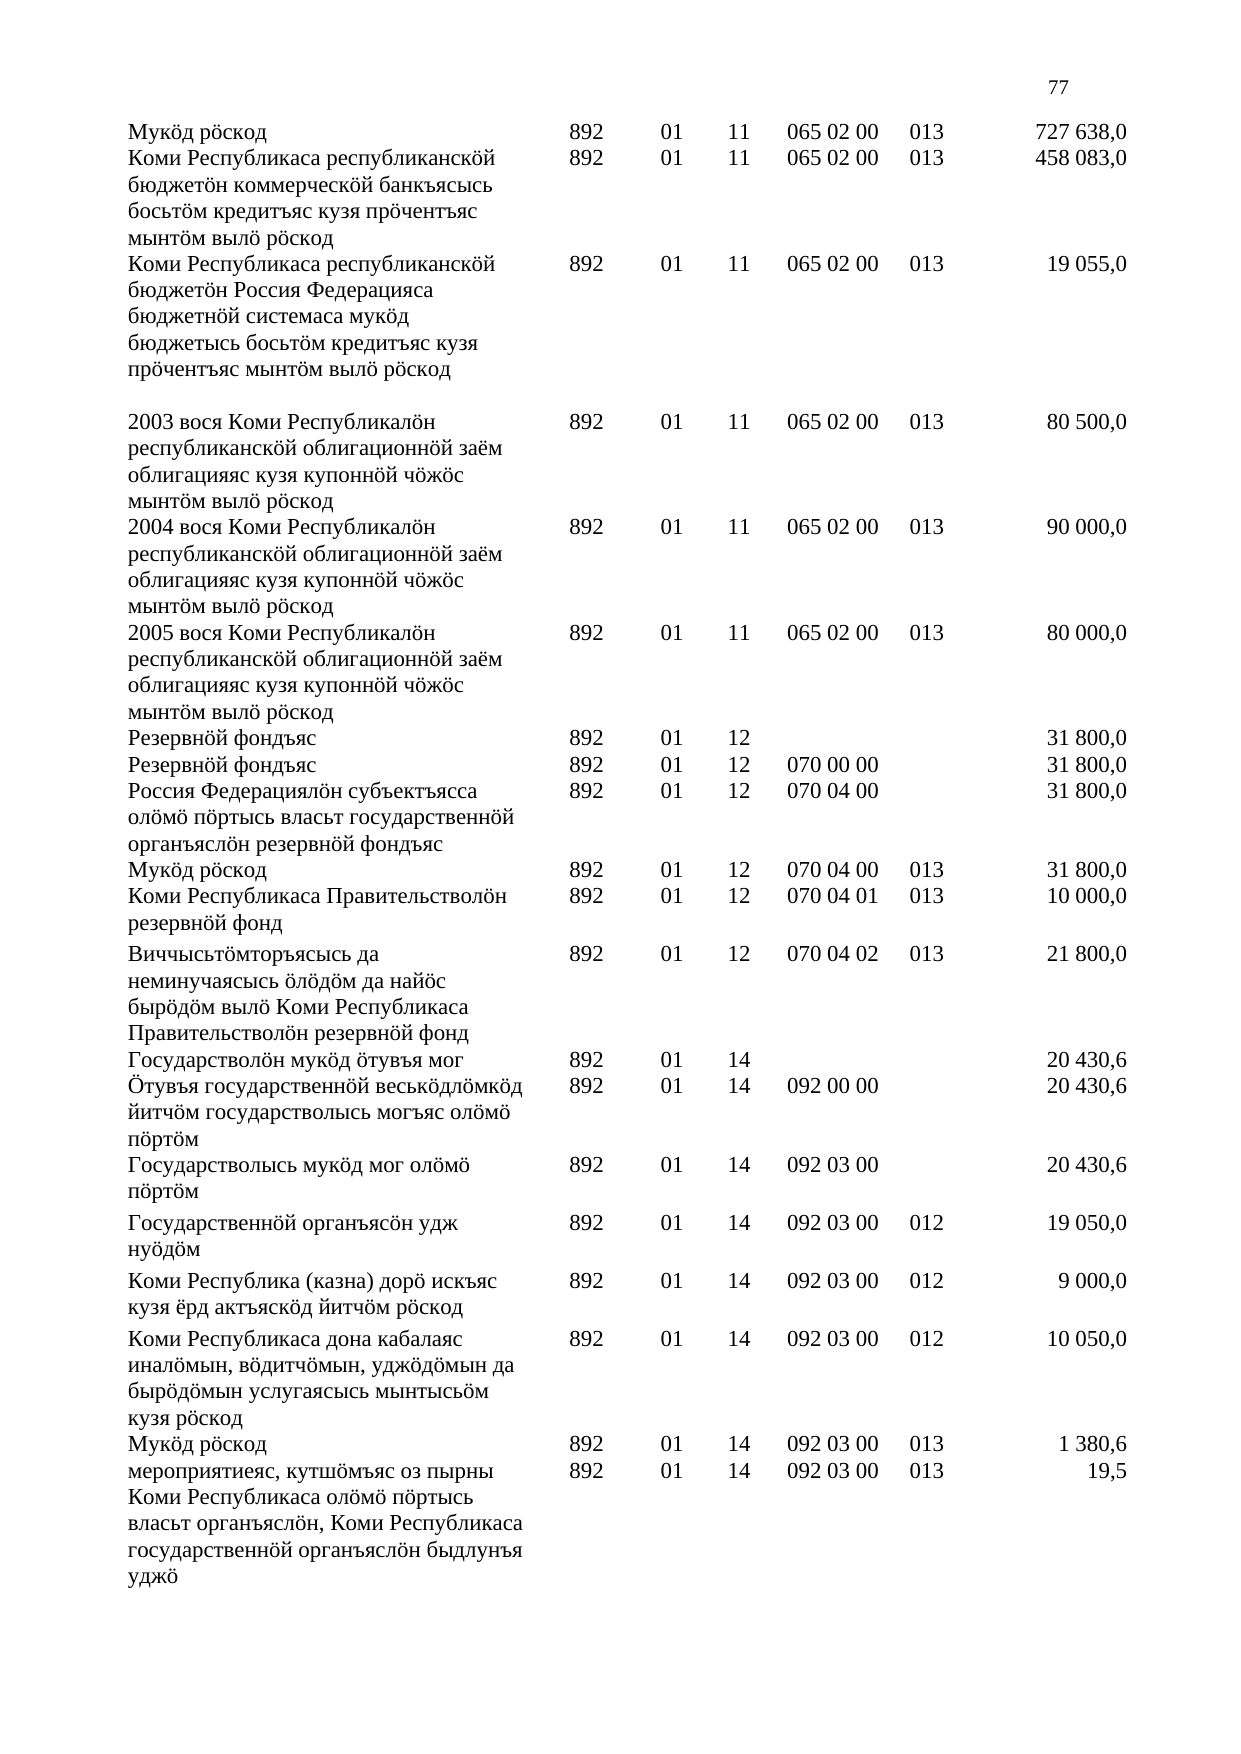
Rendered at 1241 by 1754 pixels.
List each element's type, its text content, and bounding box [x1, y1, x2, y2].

table_cell 11 [701, 514, 776, 619]
table_cell 19,5 [964, 1457, 1133, 1588]
table_cell 892 [530, 777, 643, 856]
table_cell 892 [530, 1209, 643, 1267]
table_cell [1133, 940, 1170, 1046]
table_cell 092 03 00 [776, 1325, 889, 1430]
table_cell 01 [643, 1430, 701, 1457]
table_cell 2005 вося Коми Республикалöн республиканскöй облигационнöй заём облигацияяс кузя купоннöй чöжöс мынтöм вылö рöскод [122, 619, 530, 724]
table_cell 11 [701, 408, 776, 513]
table_cell 065 02 00 [776, 514, 889, 619]
table_cell Резервнöй фондъяс [122, 724, 530, 751]
table_cell 12 [701, 724, 776, 751]
table_cell [889, 777, 964, 856]
table_cell 892 [530, 1151, 643, 1209]
table_cell [889, 751, 964, 777]
table_cell 070 04 00 [776, 777, 889, 856]
table_cell 14 [701, 1267, 776, 1325]
table_cell [1133, 619, 1170, 724]
table_cell [1133, 724, 1170, 751]
table_cell 21 800,0 [964, 940, 1133, 1046]
table_cell 31 800,0 [964, 856, 1133, 882]
table_cell 01 [643, 724, 701, 751]
table_cell 01 [643, 619, 701, 724]
table_cell 892 [530, 145, 643, 250]
table_cell 092 03 00 [776, 1151, 889, 1209]
table_cell 070 04 01 [776, 883, 889, 940]
table_cell 013 [889, 856, 964, 882]
table_cell 892 [530, 1046, 643, 1072]
table_cell [1133, 1046, 1170, 1072]
table_cell 11 [701, 250, 776, 408]
table_cell 12 [701, 856, 776, 882]
table_cell 012 [889, 1325, 964, 1430]
table_cell 012 [889, 1267, 964, 1325]
table_cell 14 [701, 1151, 776, 1209]
table_cell [1133, 1457, 1170, 1588]
table_cell 892 [530, 250, 643, 408]
table_cell 20 430,6 [964, 1046, 1133, 1072]
table_cell 10 000,0 [964, 883, 1133, 940]
table_cell 892 [530, 940, 643, 1046]
table_cell Резервнöй фондъяс [122, 751, 530, 777]
table_cell 892 [530, 751, 643, 777]
table_cell 12 [701, 777, 776, 856]
table_cell [1133, 1072, 1170, 1151]
table_cell 19 050,0 [964, 1209, 1133, 1267]
table_cell 892 [530, 1267, 643, 1325]
table_cell 458 083,0 [964, 145, 1133, 250]
table_cell 013 [889, 619, 964, 724]
table_cell 892 [530, 724, 643, 751]
table_cell [889, 1046, 964, 1072]
table_cell [1133, 145, 1170, 250]
table_cell [1133, 1267, 1170, 1325]
table_cell 80 000,0 [964, 619, 1133, 724]
table_cell 01 [643, 1457, 701, 1588]
table_cell 012 [889, 1209, 964, 1267]
table_cell 01 [643, 751, 701, 777]
table_cell 01 [643, 1046, 701, 1072]
table_cell Мукöд рöскод [122, 1430, 530, 1457]
table_cell 892 [530, 1430, 643, 1457]
table_cell 2004 вося Коми Республикалöн республиканскöй облигационнöй заём облигацияяс кузя купоннöй чöжöс мынтöм вылö рöскод [122, 514, 530, 619]
table_cell 2003 вося Коми Республикалöн республиканскöй облигационнöй заём облигацияяс кузя купоннöй чöжöс мынтöм вылö рöскод [122, 408, 530, 513]
table_cell 14 [701, 1430, 776, 1457]
table_cell 092 03 00 [776, 1430, 889, 1457]
table_cell 892 [530, 883, 643, 940]
table_cell 9 000,0 [964, 1267, 1133, 1325]
table_cell 20 430,6 [964, 1072, 1133, 1151]
table_cell [1133, 1151, 1170, 1209]
table_cell Мукöд рöскод [122, 856, 530, 882]
table_cell 01 [643, 1151, 701, 1209]
table_cell 11 [701, 118, 776, 144]
table_cell 01 [643, 883, 701, 940]
table_cell 892 [530, 619, 643, 724]
table_cell 065 02 00 [776, 408, 889, 513]
table_cell [1133, 1325, 1170, 1430]
table_cell 013 [889, 940, 964, 1046]
table_cell Коми Республикаса республиканскöй бюджетöн Россия Федерацияса бюджетнöй системаса мукöд бюджетысь босьтöм кредитъяс кузя прöчентъяс мынтöм вылö рöскод [122, 250, 530, 408]
table_cell 013 [889, 883, 964, 940]
table_cell Öтувъя государственнöй веськöдлöмкöд йитчöм государстволысь могъяс олöмö пöртöм [122, 1072, 530, 1151]
table_cell Россия Федерациялöн субъектъясса олöмö пöртысь власьт государственнöй органъяслöн резервнöй фондъяс [122, 777, 530, 856]
table_cell 065 02 00 [776, 118, 889, 144]
table_cell [776, 724, 889, 751]
table_cell [1133, 1430, 1170, 1457]
table_cell 892 [530, 1325, 643, 1430]
table_cell [1133, 408, 1170, 513]
table_cell [1133, 856, 1170, 882]
table_cell 092 00 00 [776, 1072, 889, 1151]
table_cell 01 [643, 1072, 701, 1151]
table_cell [1133, 514, 1170, 619]
table_cell 013 [889, 118, 964, 144]
table_cell 80 500,0 [964, 408, 1133, 513]
table_cell 01 [643, 777, 701, 856]
table_cell 070 04 02 [776, 940, 889, 1046]
table_cell 01 [643, 1267, 701, 1325]
table_cell 31 800,0 [964, 724, 1133, 751]
table_cell 065 02 00 [776, 619, 889, 724]
table_cell 01 [643, 1325, 701, 1430]
table_cell 31 800,0 [964, 751, 1133, 777]
table_cell 31 800,0 [964, 777, 1133, 856]
table_cell Государстволысь мукöд мог олöмö пöртöм [122, 1151, 530, 1209]
table_cell 892 [530, 408, 643, 513]
table_cell Коми Республикаса республиканскöй бюджетöн коммерческöй банкъясысь босьтöм кредитъяс кузя прöчентъяс мынтöм вылö рöскод [122, 145, 530, 250]
table_cell [1133, 250, 1170, 408]
table_cell 01 [643, 856, 701, 882]
table_cell 90 000,0 [964, 514, 1133, 619]
table_cell 013 [889, 1457, 964, 1588]
table_cell [1133, 883, 1170, 940]
table_cell Коми Республика (казна) дорö искъяс кузя ёрд актъяскöд йитчöм рöскод [122, 1267, 530, 1325]
table_cell Коми Республикаса Правительстволöн резервнöй фонд [122, 883, 530, 940]
table_cell 065 02 00 [776, 145, 889, 250]
table_cell [1133, 751, 1170, 777]
table_cell Мукöд рöскод [122, 118, 530, 144]
table_cell 013 [889, 1430, 964, 1457]
table_cell Коми Республикаса дона кабалаяс иналöмын, вöдитчöмын, уджöдöмын да бырöдöмын услугаясысь мынтысьöм кузя рöскод [122, 1325, 530, 1430]
table_cell 092 03 00 [776, 1209, 889, 1267]
table_cell [1133, 118, 1170, 144]
table_cell 20 430,6 [964, 1151, 1133, 1209]
table_cell 892 [530, 118, 643, 144]
table_cell 1 380,6 [964, 1430, 1133, 1457]
table_cell [889, 724, 964, 751]
table_cell 14 [701, 1457, 776, 1588]
table_cell 065 02 00 [776, 250, 889, 408]
table_cell 070 04 00 [776, 856, 889, 882]
table_cell 01 [643, 514, 701, 619]
table_cell 01 [643, 250, 701, 408]
table_cell Государственнöй органъясöн удж нуöдöм [122, 1209, 530, 1267]
table_cell 070 00 00 [776, 751, 889, 777]
table_cell 14 [701, 1046, 776, 1072]
table_cell 11 [701, 619, 776, 724]
table_cell [776, 1046, 889, 1072]
table_cell 013 [889, 408, 964, 513]
table_cell Государстволöн мукöд öтувъя мог [122, 1046, 530, 1072]
table_cell 14 [701, 1209, 776, 1267]
table_cell Виччысьтöмторъясысь да неминучаясысь öлöдöм да найöс бырöдöм вылö Коми Республикаса Правительстволöн резервнöй фонд [122, 940, 530, 1046]
table_cell 01 [643, 145, 701, 250]
table_cell мероприятиеяс, кутшöмъяс оз пырны Коми Республикаса олöмö пöртысь власьт органъяслöн, Коми Республикаса государственнöй органъяслöн быдлунъя уджö [122, 1457, 530, 1588]
table_cell 892 [530, 514, 643, 619]
table_cell 14 [701, 1325, 776, 1430]
table_cell 12 [701, 883, 776, 940]
table_cell 10 050,0 [964, 1325, 1133, 1430]
table_cell 01 [643, 408, 701, 513]
table_cell [1133, 777, 1170, 856]
table_cell 892 [530, 1072, 643, 1151]
table_cell [889, 1072, 964, 1151]
table_cell 12 [701, 751, 776, 777]
table_cell 01 [643, 1209, 701, 1267]
table_cell [889, 1151, 964, 1209]
table_cell 013 [889, 145, 964, 250]
table_cell 14 [701, 1072, 776, 1151]
table_cell [1133, 1209, 1170, 1267]
table_cell 092 03 00 [776, 1267, 889, 1325]
table_cell 892 [530, 1457, 643, 1588]
table_cell 01 [643, 940, 701, 1046]
table_cell 12 [701, 940, 776, 1046]
table_cell 892 [530, 856, 643, 882]
table_cell 013 [889, 514, 964, 619]
table_cell 013 [889, 250, 964, 408]
table_cell 092 03 00 [776, 1457, 889, 1588]
table_cell 19 055,0 [964, 250, 1133, 408]
table_cell 11 [701, 145, 776, 250]
table_cell 727 638,0 [964, 118, 1133, 144]
table_cell 01 [643, 118, 701, 144]
